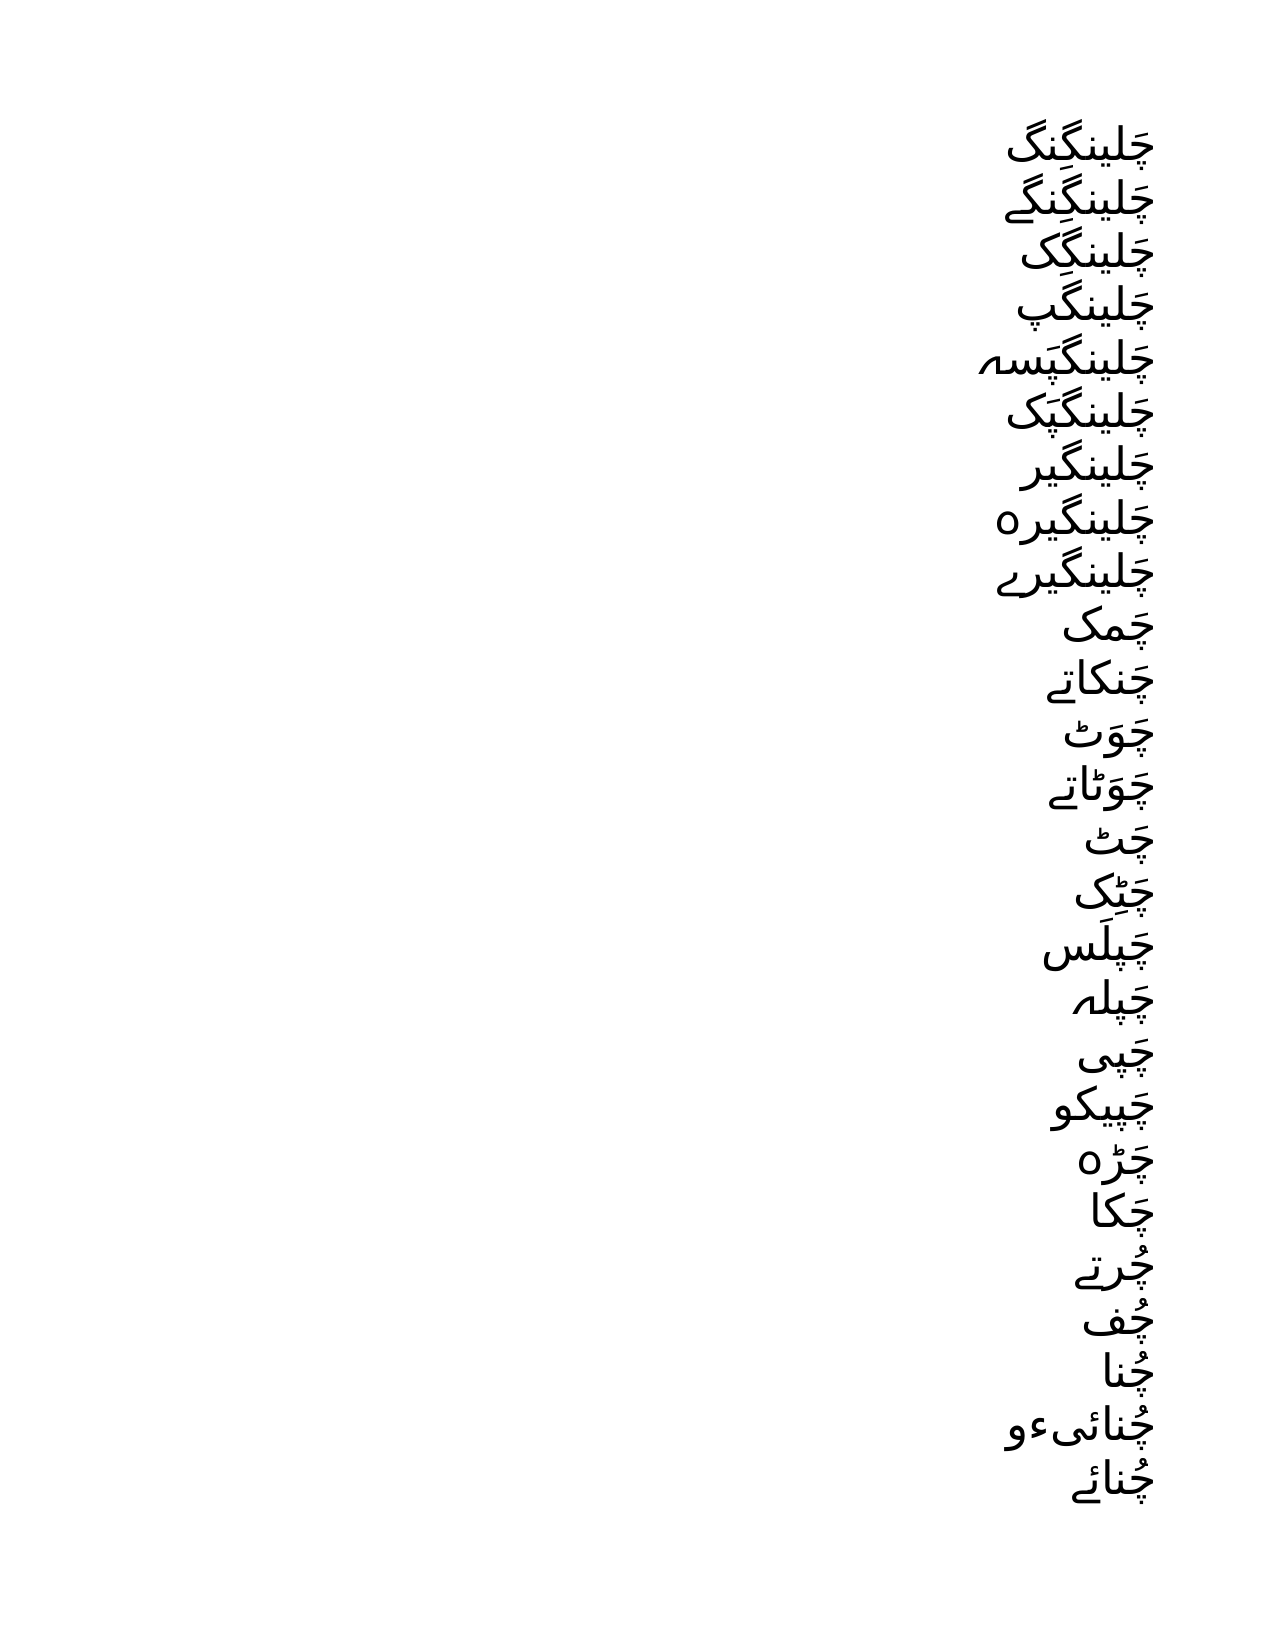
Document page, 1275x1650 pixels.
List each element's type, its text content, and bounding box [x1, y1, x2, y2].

text چَلینگپَسہ [118, 331, 1157, 385]
text چَپلَس [118, 918, 1157, 971]
text چَلینگیرے [118, 545, 1157, 598]
text چُنا [118, 1345, 1157, 1398]
text چُف [118, 1291, 1157, 1345]
text چَلینگِک [118, 225, 1157, 278]
text چَنکاتے [118, 651, 1157, 705]
text چَوَٹاتے [118, 758, 1157, 811]
text چَلینگیرہ [118, 491, 1157, 545]
text چَڑہ [118, 1131, 1157, 1185]
text چَمک [118, 598, 1157, 651]
text چُرتے [118, 1238, 1157, 1291]
text چَلینگِنگ [118, 118, 1157, 171]
text چَٹ [118, 811, 1157, 865]
text چَلینگِنگے [118, 171, 1157, 225]
text چَلینگیر [118, 438, 1157, 491]
text چَٹِک [118, 865, 1157, 918]
text چُنائے [118, 1451, 1157, 1505]
text چَوَٹ [118, 705, 1157, 758]
text چَلینگپ [118, 278, 1157, 331]
text چَلینگپَک [118, 385, 1157, 438]
text چَپی [118, 1025, 1157, 1078]
text چَکا [118, 1185, 1157, 1238]
text چَپی​کو [118, 1078, 1157, 1131]
text چُنائی​ءو [118, 1398, 1157, 1451]
text چَپلہ [118, 971, 1157, 1025]
